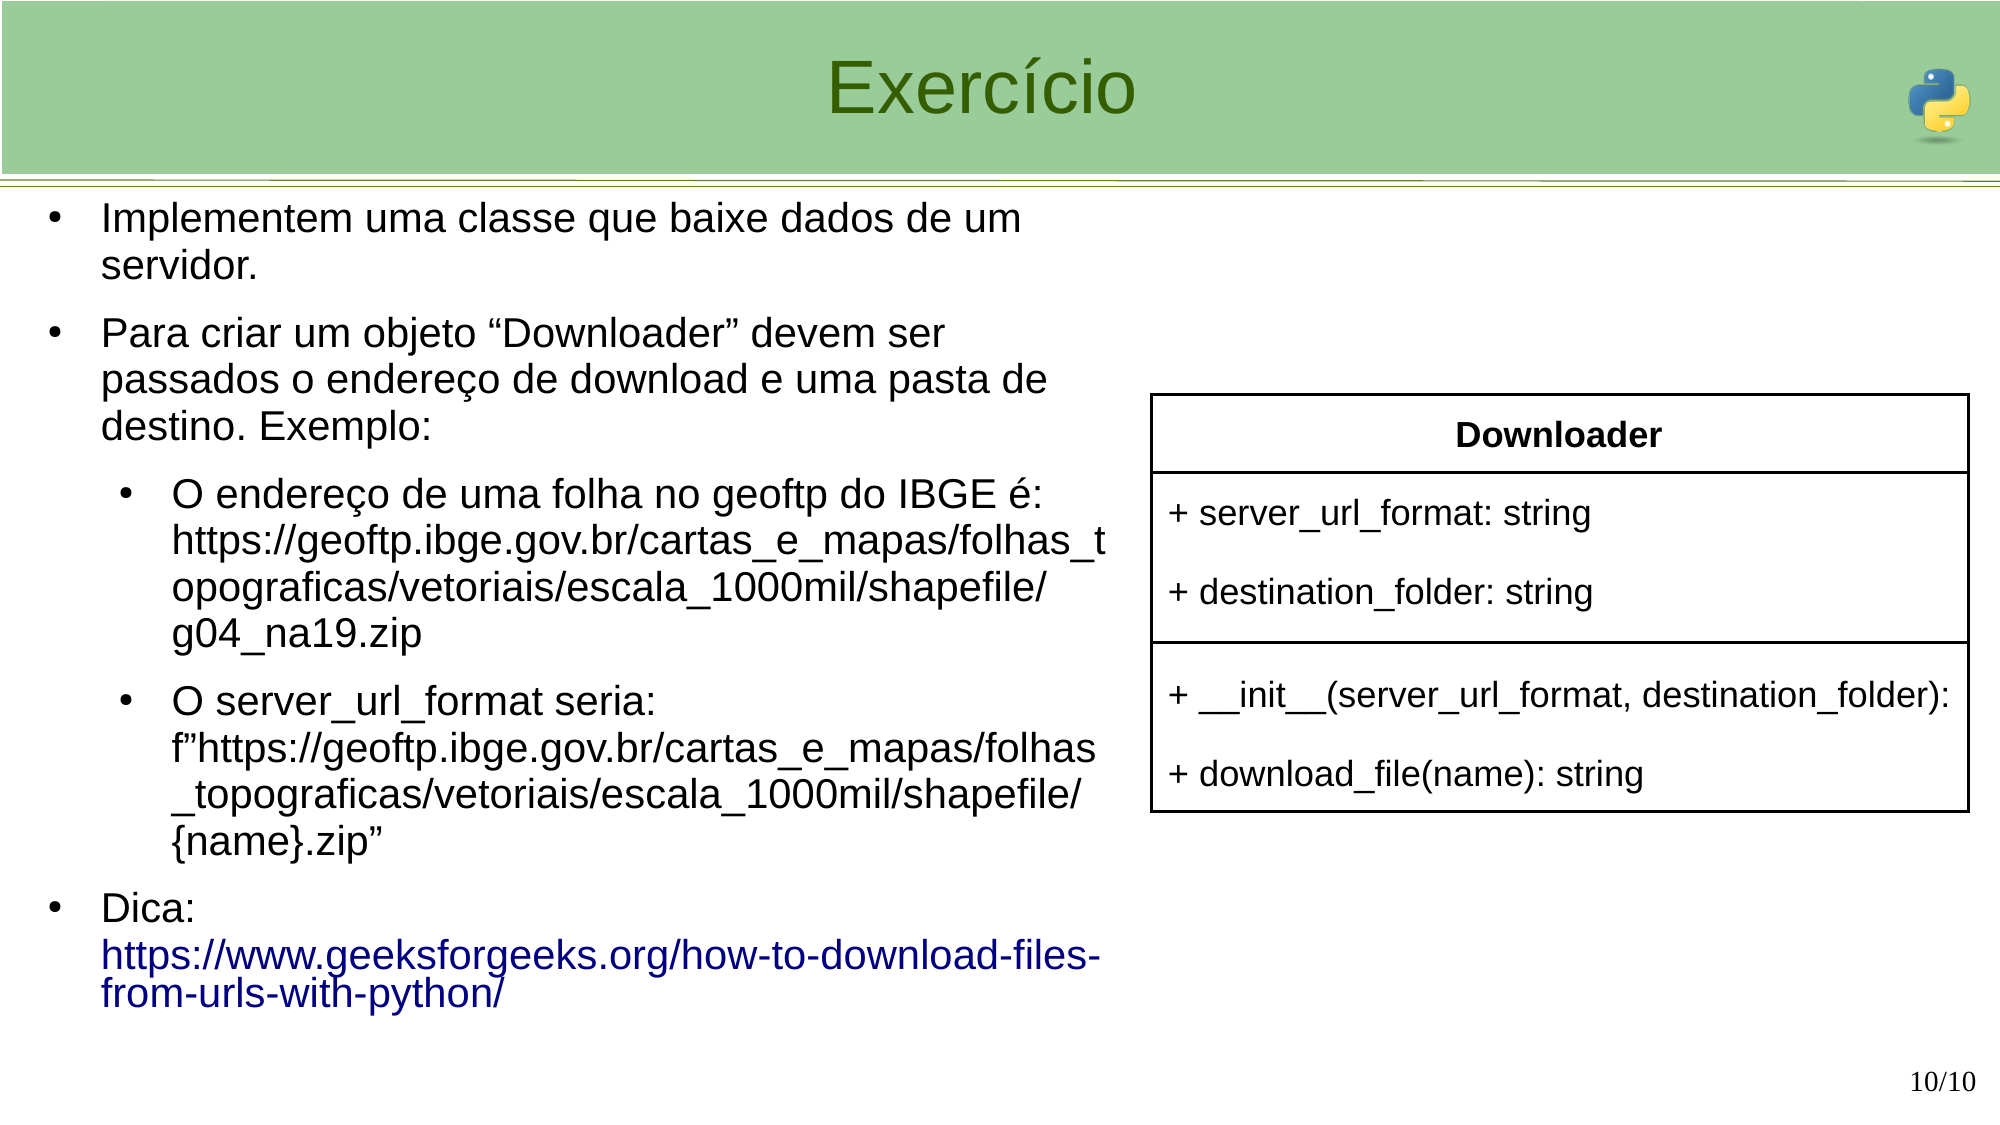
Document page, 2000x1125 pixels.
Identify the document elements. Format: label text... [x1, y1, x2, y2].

title Exercício [105, 0, 1861, 174]
list Implementem uma classe que baixe dados de um servidor. Para criar um objeto “Downloader” devem ser passados o endereço de download e uma pasta de destino. Exemplo: O endereço de uma folha no geoftp do IBGE é: https://geoftp.ibge.gov.br/cartas_e_mapas/folhas_topograficas/vetoriais/escala_1000mil/shapefile/g04_na19.zip O server_url_format seria: f”https://geoftp.ibge.gov.br/cartas_e_mapas/folhas_topograficas/vetoriais/escala_1000mil/shapefile/{name}.zip” Dica: https://www.geeksforgeeks.org/how-to-download-files-from-urls-with-python/ [30, 195, 1113, 1026]
picture [1901, 59, 1979, 148]
picture [1148, 391, 1972, 824]
